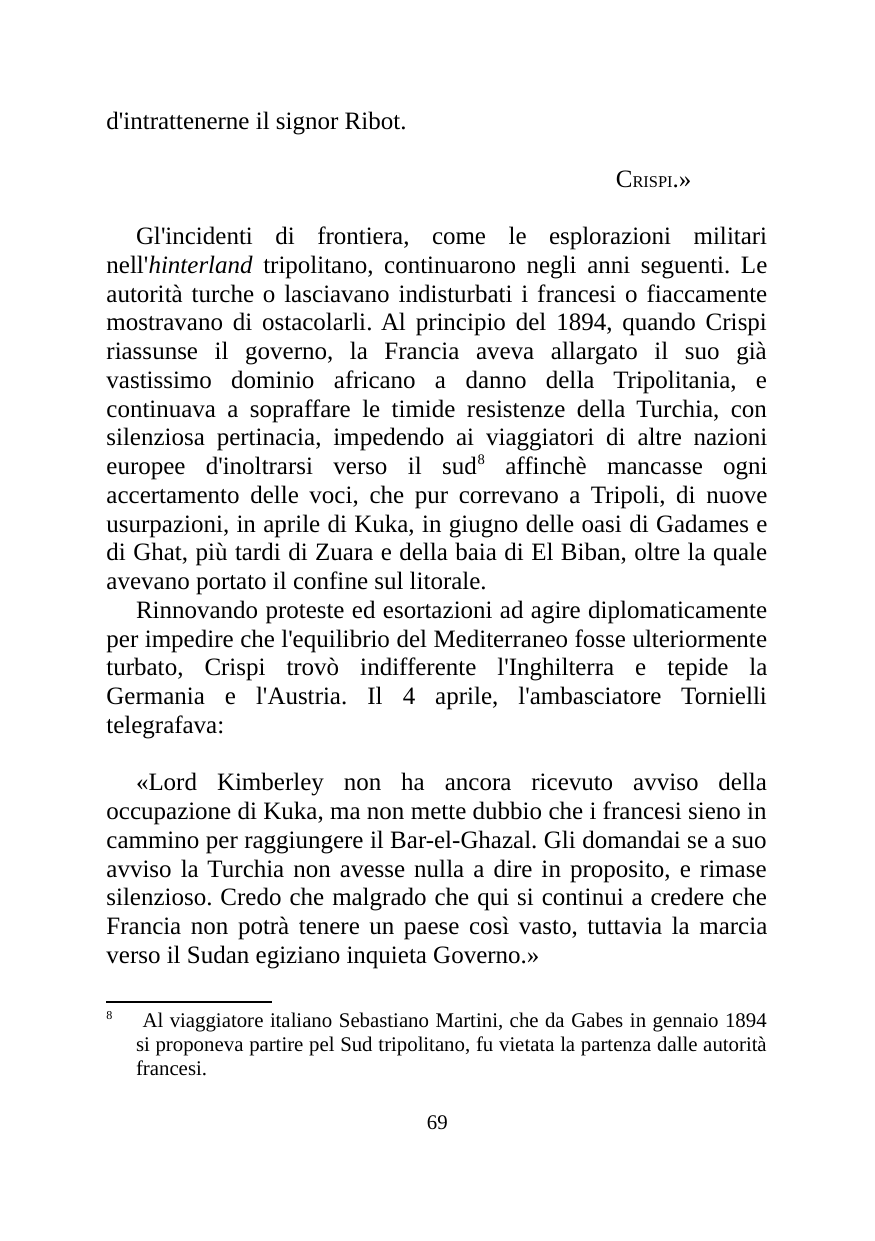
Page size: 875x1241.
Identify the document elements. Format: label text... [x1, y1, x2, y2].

text «Lord Kimberley non ha ancora ricevuto avviso della occupazione di Kuka, ma non mette dubbio che i francesi sieno in cammino per raggiungere il Bar-el-Ghazal. Gli domandai se a suo avviso la Turchia non avesse nulla a dire in proposito, e rimase silenzioso. Credo che malgrado che qui si continui a credere che Francia non potrà tenere un paese così vasto, tuttavia la marcia verso il Sudan egiziano inquieta Governo.» [106, 767, 768, 969]
text Gl'incidenti di frontiera, come le esplorazioni militari nell'hinterland tripolitano, continuarono negli anni seguenti. Le autorità turche o lasciavano indisturbati i francesi o fiaccamente mostravano di ostacolarli. Al principio del 1894, quando Crispi riassunse il governo, la Francia aveva allargato il suo già vastissimo dominio africano a danno della Tripolitania, e continuava a sopraffare le timide resistenze della Turchia, con silenziosa pertinacia, impedendo ai viaggiatori di altre nazioni europee d'inoltrarsi verso il sud affinchè mancasse ogni accertamento delle voci, che pur correvano a Tripoli, di nuove usurpazioni, in aprile di Kuka, in giugno delle oasi di Gadames e di Ghat, più tardi di Zuara e della baia di El Biban, oltre la quale avevano portato il confine sul litorale. [106, 221, 768, 595]
text Crispi.» [106, 164, 691, 192]
text Al viaggiatore italiano Sebastiano Martini, che da Gabes in gennaio 1894 si proponeva partire pel Sud tripolitano, fu vietata la partenza dalle autorità francesi. [106, 1008, 768, 1080]
text Rinnovando proteste ed esortazioni ad agire diplomaticamente per impedire che l'equilibrio del Mediterraneo fosse ulteriormente turbato, Crispi trovò indifferente l'Inghilterra e tepide la Germania e l'Austria. Il 4 aprile, l'ambasciatore Tornielli telegrafava: [106, 595, 768, 739]
text d'intrattenerne il signor Ribot. [106, 106, 768, 135]
